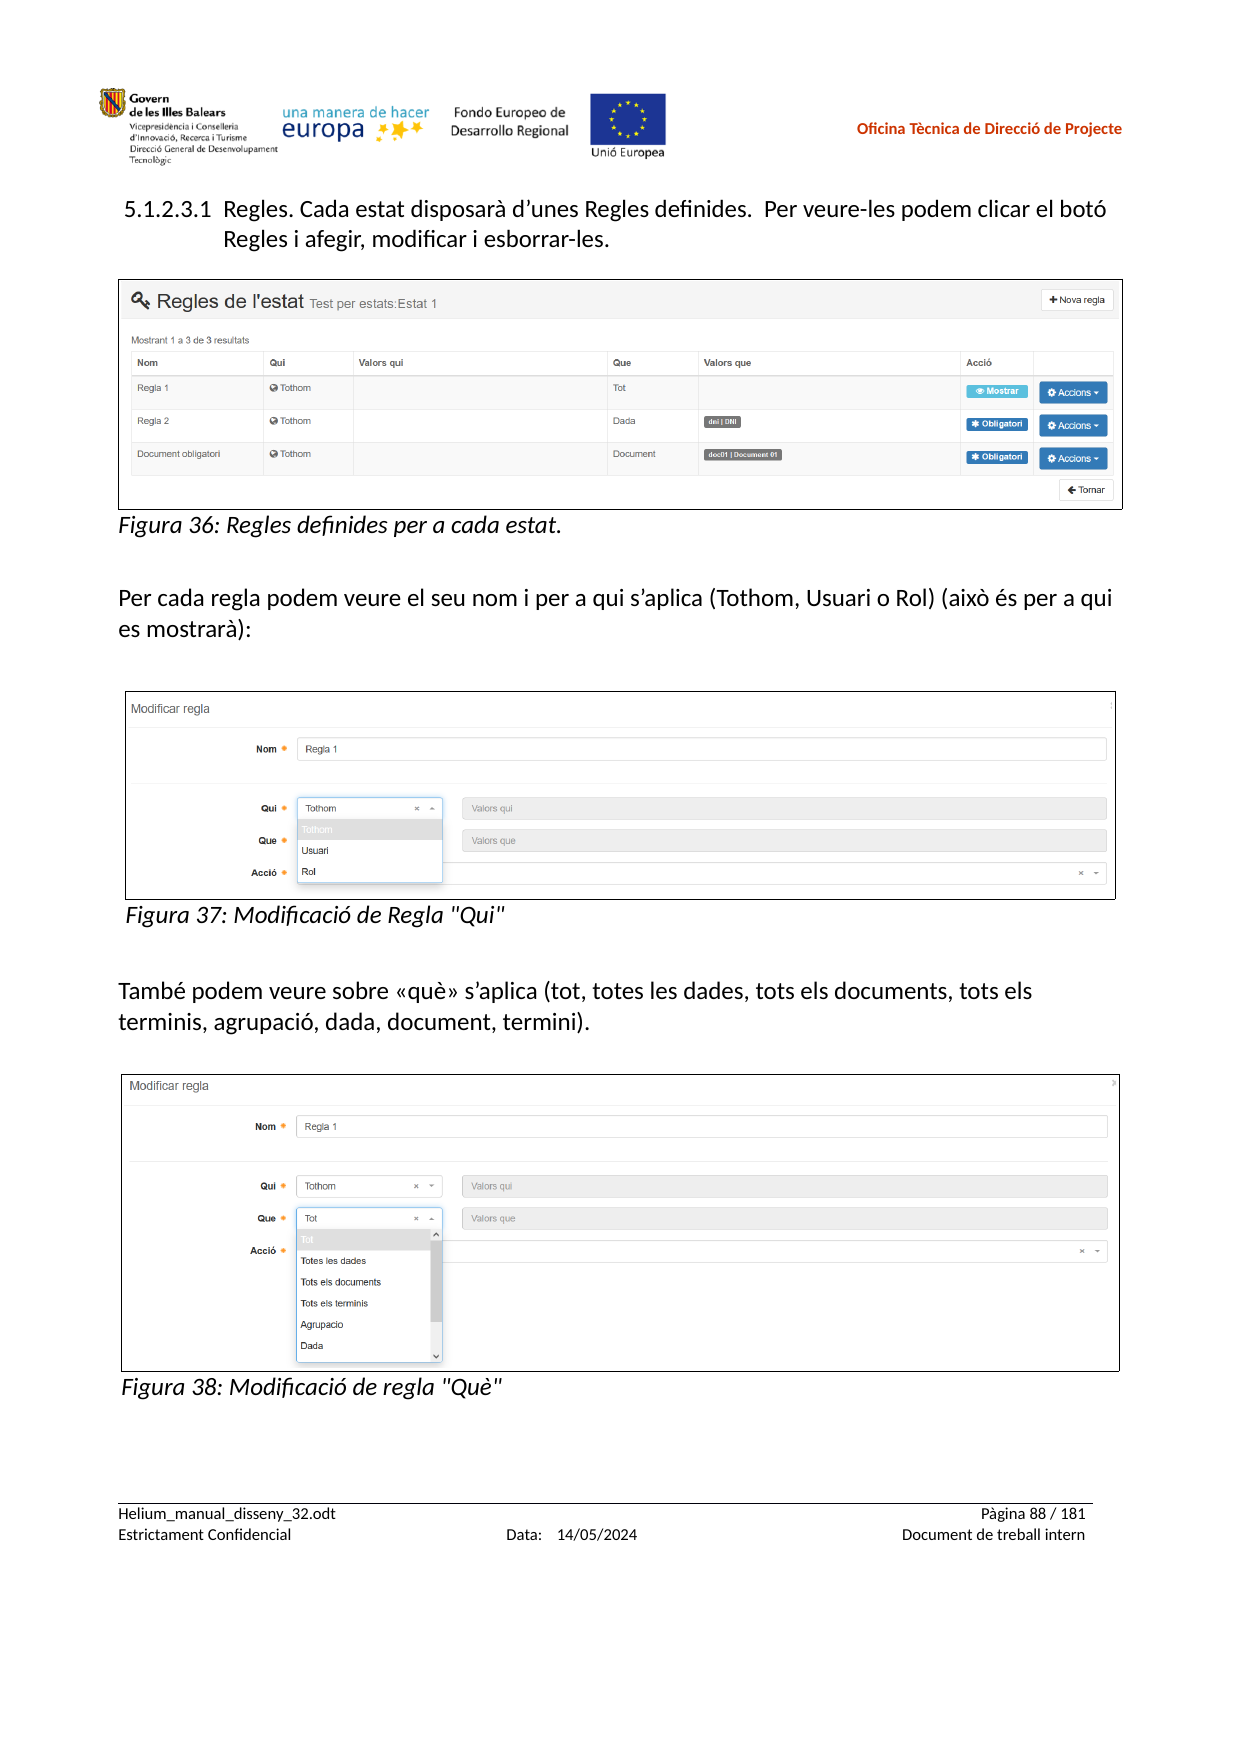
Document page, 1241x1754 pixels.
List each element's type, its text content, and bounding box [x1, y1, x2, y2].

picture [128, 693, 1112, 896]
text [119, 280, 1122, 509]
text Per cada regla podem veure el seu nom i per a qui s’aplica (Tothom, Usuari o Rol) (això és per a qui es mostrarà): [118, 582, 1122, 643]
text [126, 692, 1115, 899]
text Figura 38: Modificació de regla "Què" [121, 1372, 1119, 1401]
text També podem veure sobre «què» s’aplica (tot, totes les dades, tots els documents, tots els terminis, agrupació, dada, document, termini). [118, 975, 1122, 1036]
picture [121, 281, 1119, 506]
subtitle Regles. Cada estat disposarà d’unes Regles definides. Per veure-les podem clicar el botó Regles i afegir, modificar i esborrar-les. [118, 193, 1122, 253]
text [122, 1075, 1119, 1371]
text Figura 36: Regles definides per a cada estat. [118, 510, 1122, 539]
picture [99, 87, 668, 166]
picture [124, 1076, 1117, 1368]
text Figura 37: Modificació de Regla "Qui" [125, 900, 1115, 929]
